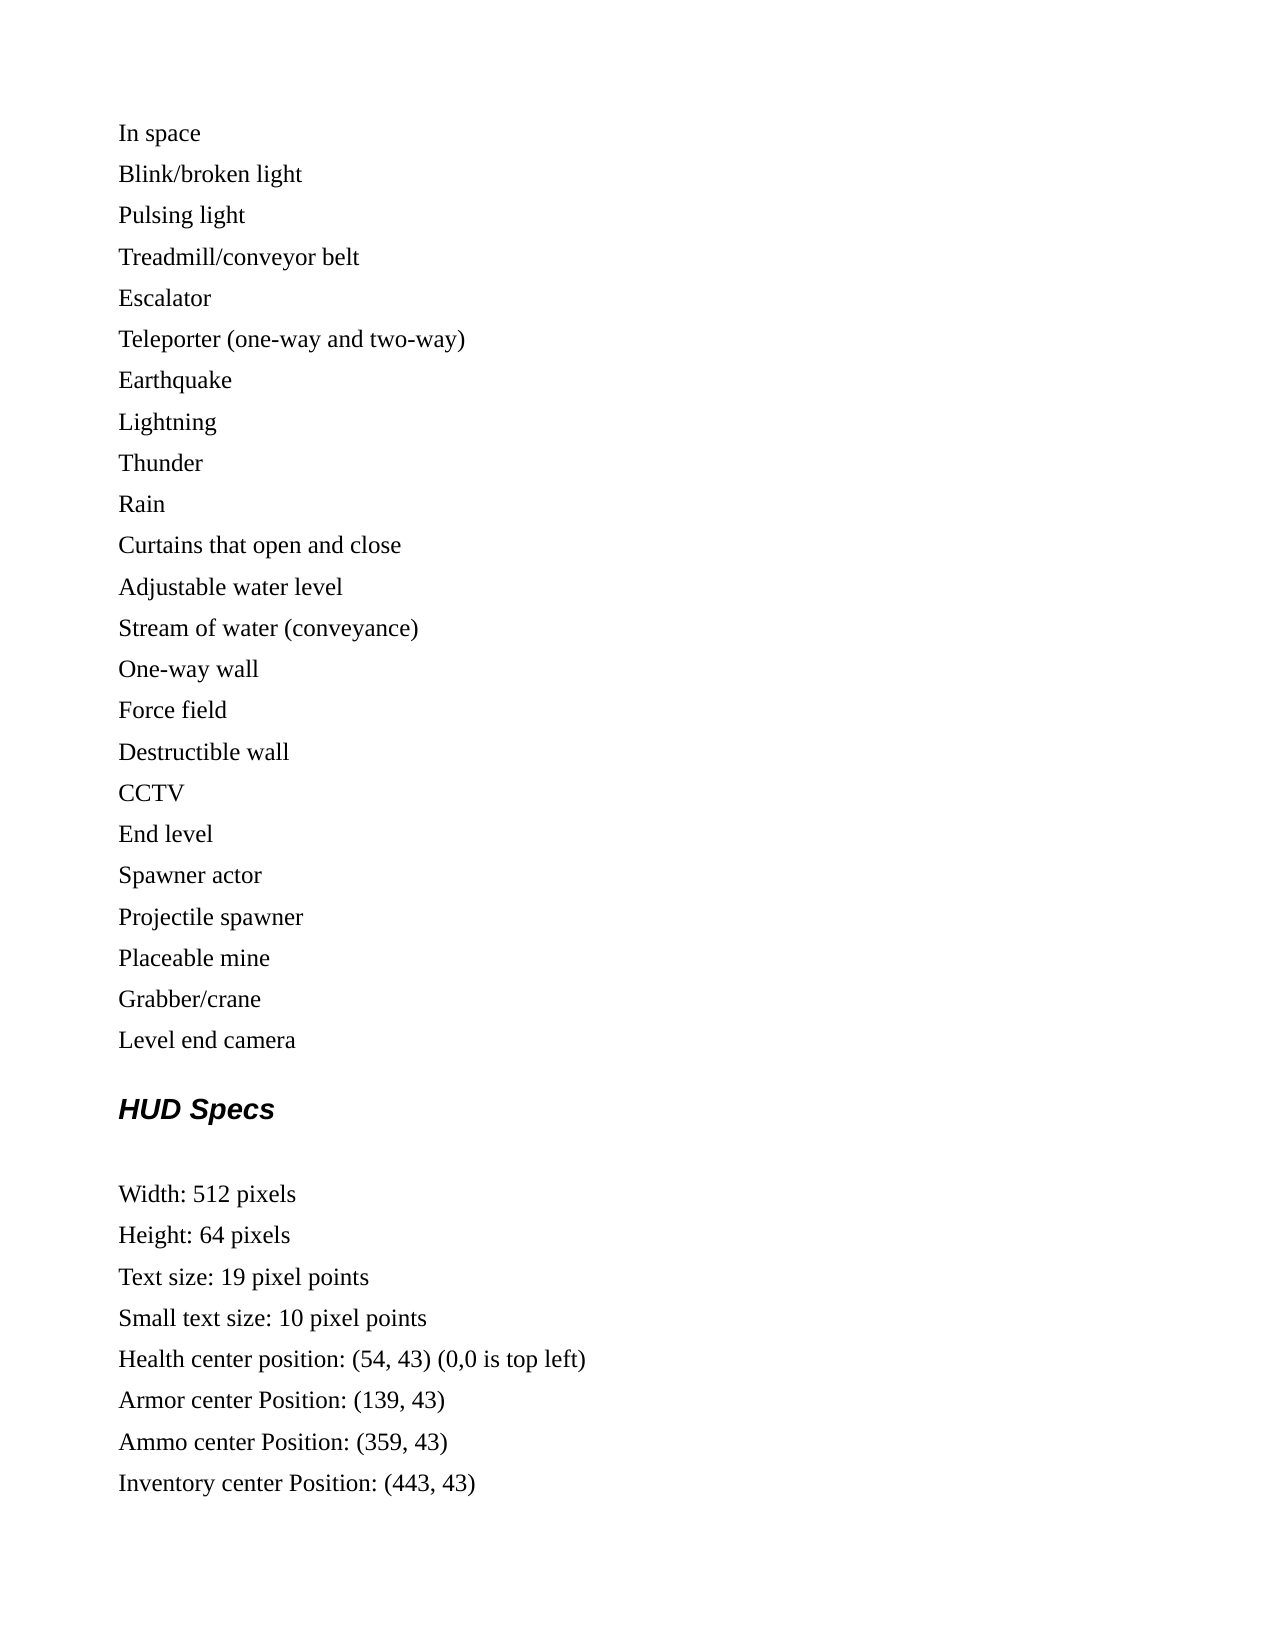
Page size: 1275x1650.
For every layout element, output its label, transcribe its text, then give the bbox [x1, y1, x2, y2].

text Ammo center Position: (359, 43) [118, 1427, 1157, 1455]
subtitle HUD Specs [118, 1092, 1157, 1125]
text Curtains that open and close [118, 531, 1157, 559]
text Health center position: (54, 43) (0,0 is top left) [118, 1344, 1157, 1373]
text Height: 64 pixels [118, 1220, 1157, 1249]
text Treadmill/conveyor belt [118, 242, 1157, 271]
text Spawner actor [118, 861, 1157, 889]
text Text size: 19 pixel points [118, 1262, 1157, 1290]
text Teleporter (one-way and two-way) [118, 324, 1157, 353]
text One-way wall [118, 654, 1157, 683]
text Grabber/crane [118, 984, 1157, 1013]
text Blink/broken light [118, 159, 1157, 188]
text Projectile spawner [118, 902, 1157, 931]
text Width: 512 pixels [118, 1179, 1157, 1208]
text CCTV [118, 778, 1157, 807]
text Armor center Position: (139, 43) [118, 1385, 1157, 1414]
text Pulsing light [118, 201, 1157, 229]
text Thunder [118, 448, 1157, 477]
text Lightning [118, 407, 1157, 436]
text Rain [118, 489, 1157, 518]
text Level end camera [118, 1026, 1157, 1054]
text Destructible wall [118, 737, 1157, 766]
text Small text size: 10 pixel points [118, 1303, 1157, 1332]
text Adjustable water level [118, 572, 1157, 601]
text Stream of water (conveyance) [118, 613, 1157, 642]
text In space [118, 118, 1157, 147]
text Placeable mine [118, 943, 1157, 972]
text Inventory center Position: (443, 43) [118, 1468, 1157, 1497]
text End level [118, 819, 1157, 848]
text Escalator [118, 283, 1157, 312]
text Force field [118, 696, 1157, 724]
text Earthquake [118, 366, 1157, 394]
